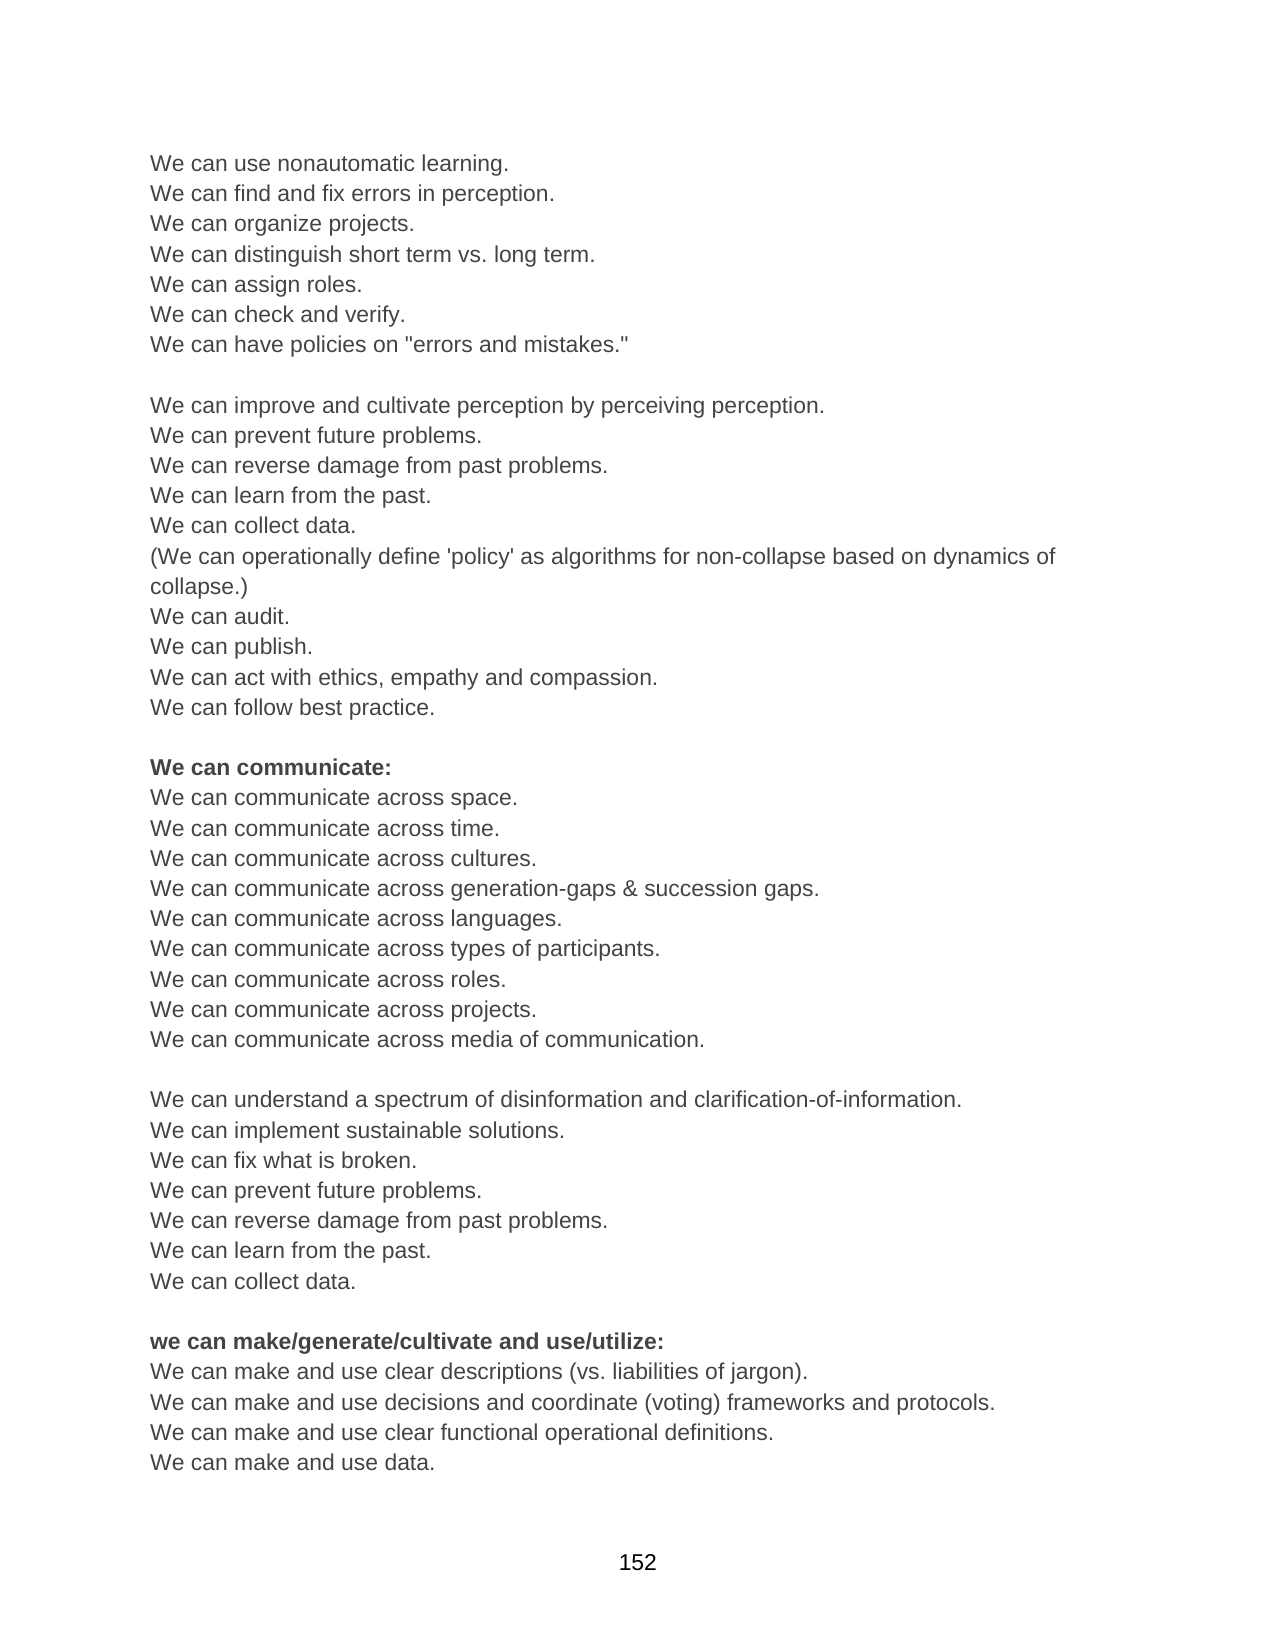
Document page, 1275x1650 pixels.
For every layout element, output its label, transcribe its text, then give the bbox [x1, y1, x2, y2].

text We can find and fix errors in perception. [150, 180, 1125, 207]
text We can make and use data. [150, 1449, 1125, 1475]
text We can communicate across projects. [150, 996, 1125, 1022]
text We can communicate across cultures. [150, 845, 1125, 871]
text We can assign roles. [150, 271, 1125, 297]
text We can use nonautomatic learning. [150, 150, 1125, 176]
text We can understand a spectrum of disinformation and clarification-of-information. [150, 1086, 1125, 1113]
text We can check and verify. [150, 301, 1125, 327]
text (We can operationally define 'policy' as algorithms for non-collapse based on dynamics of collapse.) [150, 543, 1125, 599]
text We can prevent future problems. [150, 1177, 1125, 1203]
text We can have policies on "errors and mistakes." [150, 331, 1125, 358]
text We can communicate across types of participants. [150, 935, 1125, 962]
text We can communicate across languages. [150, 905, 1125, 932]
text we can make/generate/cultivate and use/utilize: [150, 1328, 1125, 1354]
text We can make and use decisions and coordinate (voting) frameworks and protocols. [150, 1388, 1125, 1415]
text We can learn from the past. [150, 482, 1125, 509]
text We can implement sustainable solutions. [150, 1117, 1125, 1143]
text We can collect data. [150, 1268, 1125, 1294]
text We can fix what is broken. [150, 1147, 1125, 1173]
text We can make and use clear functional operational definitions. [150, 1419, 1125, 1445]
text We can communicate across roles. [150, 966, 1125, 992]
text We can communicate: [150, 754, 1125, 781]
text We can act with ethics, empathy and compassion. [150, 663, 1125, 690]
text We can reverse damage from past problems. [150, 1207, 1125, 1234]
text We can reverse damage from past problems. [150, 452, 1125, 478]
text We can prevent future problems. [150, 422, 1125, 448]
text We can publish. [150, 633, 1125, 660]
text We can improve and cultivate perception by perceiving perception. [150, 392, 1125, 418]
text We can communicate across space. [150, 784, 1125, 811]
text We can communicate across time. [150, 814, 1125, 841]
text We can communicate across generation-gaps & succession gaps. [150, 875, 1125, 901]
text We can learn from the past. [150, 1237, 1125, 1264]
text We can communicate across media of communication. [150, 1026, 1125, 1052]
text We can follow best practice. [150, 694, 1125, 720]
text We can collect data. [150, 512, 1125, 539]
text We can organize projects. [150, 210, 1125, 237]
text We can make and use clear descriptions (vs. liabilities of jargon). [150, 1358, 1125, 1385]
text We can audit. [150, 603, 1125, 629]
text We can distinguish short term vs. long term. [150, 241, 1125, 267]
